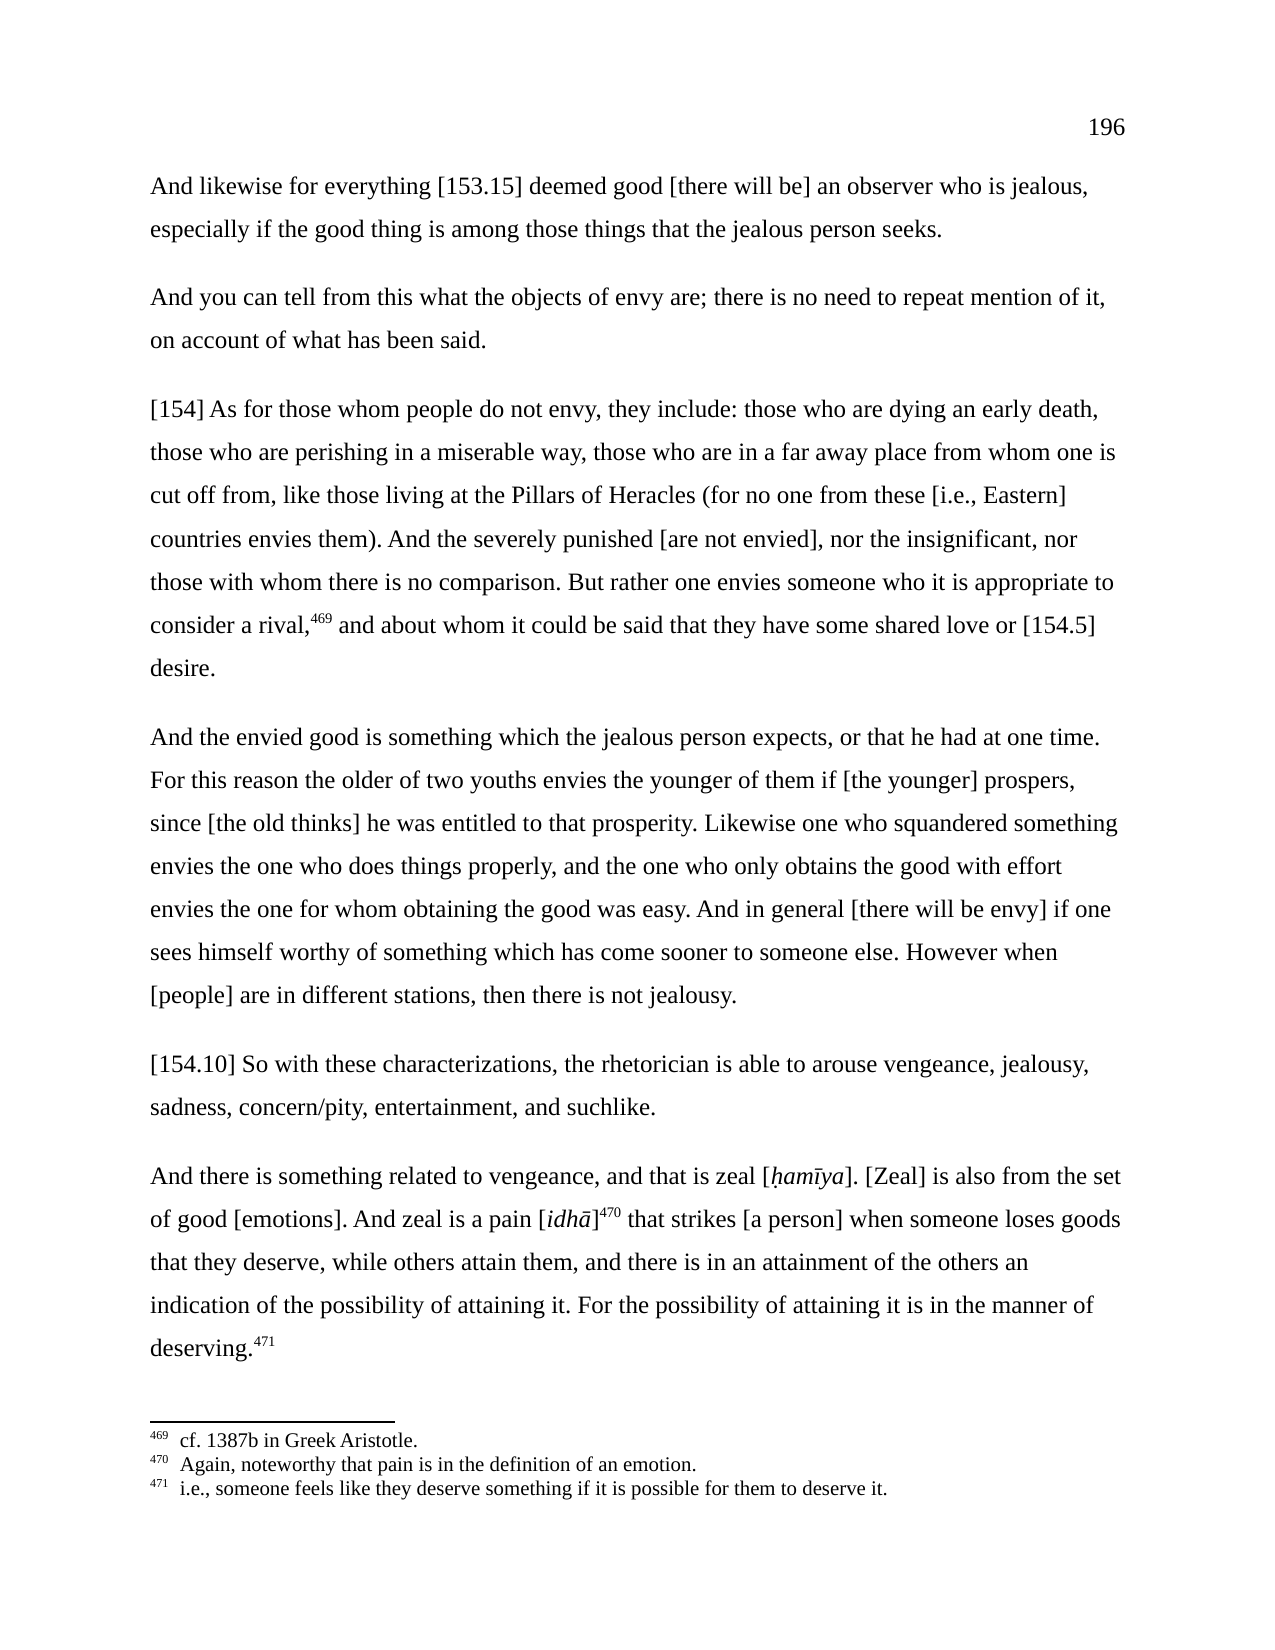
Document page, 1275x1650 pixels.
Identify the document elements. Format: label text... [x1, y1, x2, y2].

text i.e., someone feels like they deserve something if it is possible for them to deserve it. [150, 1476, 1125, 1500]
text Again, noteworthy that pain is in the definition of an emotion. [150, 1452, 1125, 1476]
text And you can tell from this what the objects of envy are; there is no need to repeat mention of it, on account of what has been said. [150, 282, 1125, 354]
text [154.10] So with these characterizations, the rhetorician is able to arouse vengeance, jealousy, sadness, concern/pity, entertainment, and suchlike. [150, 1049, 1125, 1121]
text cf. 1387b in Greek Aristotle. [150, 1428, 1125, 1452]
text And there is something related to vengeance, and that is zeal [ḥamīya]. [Zeal] is also from the set of good [emotions]. And zeal is a pain [idhā] that strikes [a person] when someone loses goods that they deserve, while others attain them, and there is in an attainment of the others an indication of the possibility of attaining it. For the possibility of attaining it is in the manner of deserving. [150, 1161, 1125, 1362]
text [154] As for those whom people do not envy, they include: those who are dying an early death, those who are perishing in a miserable way, those who are in a far away place from whom one is cut off from, like those living at the Pillars of Heracles (for no one from these [i.e., Eastern] countries envies them). And the severely punished [are not envied], nor the insignificant, nor those with whom there is no comparison. But rather one envies someone who it is appropriate to consider a rival, and about whom it could be said that they have some shared love or [154.5] desire. [150, 394, 1125, 682]
text And the envied good is something which the jealous person expects, or that he had at one time. For this reason the older of two youths envies the younger of them if [the younger] prospers, since [the old thinks] he was entitled to that prosperity. Likewise one who squandered something envies the one who does things properly, and the one who only obtains the good with effort envies the one for whom obtaining the good was easy. And in general [there will be envy] if one sees himself worthy of something which has come sooner to someone else. However when [people] are in different stations, then there is not jealousy. [150, 722, 1125, 1009]
text And likewise for everything [153.15] deemed good [there will be] an observer who is jealous, especially if the good thing is among those things that the jealous person seeks. [150, 171, 1125, 243]
